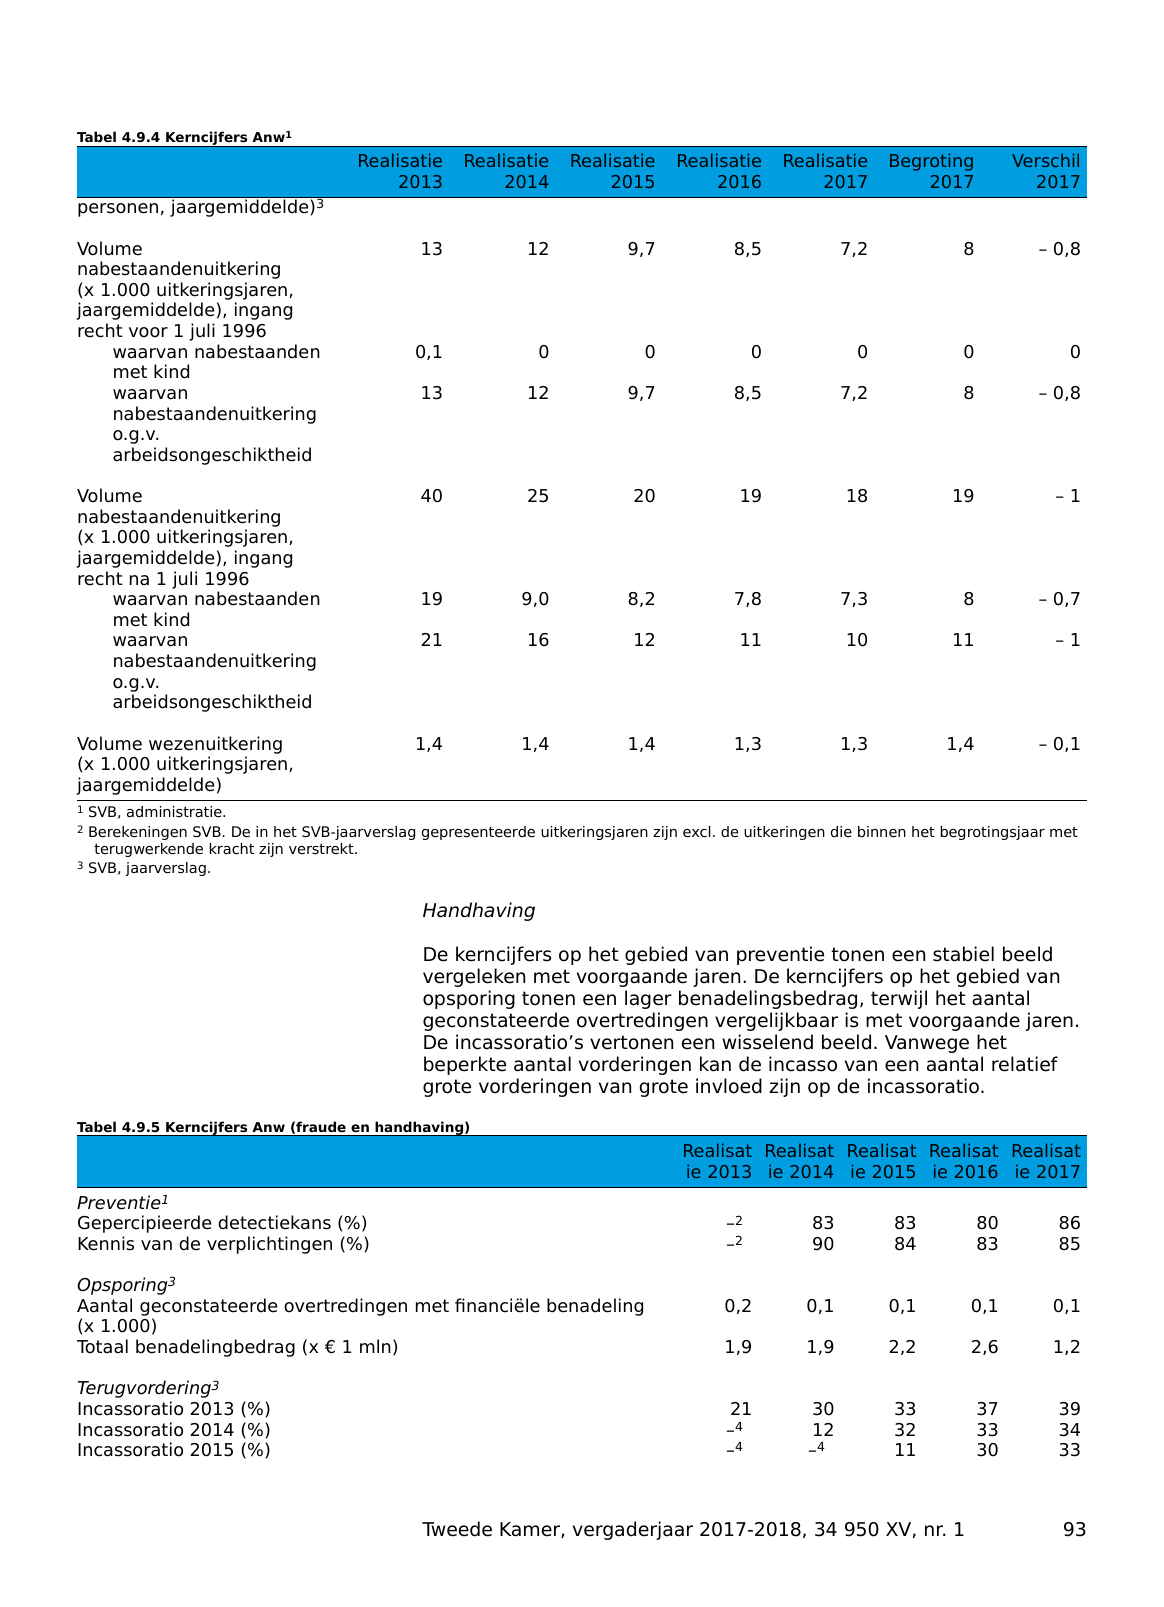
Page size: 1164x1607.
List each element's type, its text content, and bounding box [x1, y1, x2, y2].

table_cell 32 [840, 1420, 922, 1440]
table_cell [1005, 1255, 1087, 1275]
table_cell [661, 198, 768, 218]
table_cell [768, 713, 874, 733]
table_cell [77, 589, 106, 630]
table_cell 21 [343, 630, 449, 713]
table_cell [980, 713, 1087, 733]
table_cell [77, 713, 106, 733]
table_cell [1005, 1358, 1087, 1378]
table_cell 84 [840, 1234, 922, 1254]
table_cell [343, 465, 449, 486]
table_cell [555, 465, 661, 486]
table_cell [980, 465, 1087, 486]
subtitle Handhaving [422, 899, 1087, 922]
table_cell 83 [922, 1234, 1004, 1254]
table_cell [874, 198, 980, 218]
table_cell 12 [449, 383, 555, 465]
table_cell [106, 465, 342, 486]
table_cell Kennis van de verplichtingen (%) [77, 1234, 676, 1254]
table_cell Volume wezenuitkering (x 1.000 uitkeringsjaren, jaargemiddelde) [77, 734, 342, 800]
table_cell [449, 198, 555, 218]
table_cell – 0,8 [980, 383, 1087, 465]
table_cell Incassoratio 2013 (%) [77, 1399, 676, 1419]
table_cell waarvan nabestaandenuitkering o.g.v. arbeidsongeschiktheid [106, 630, 342, 713]
table_cell [661, 713, 768, 733]
table_cell 1,9 [758, 1337, 840, 1358]
table_cell [77, 218, 106, 238]
table_cell 7,2 [768, 383, 874, 465]
table_cell 19 [874, 486, 980, 589]
table_cell Realisatie 2015 [555, 147, 661, 197]
table_cell Aantal geconstateerde overtredingen met financiële benadeling (x 1.000) [77, 1296, 676, 1337]
table_cell [768, 218, 874, 238]
table_cell personen, jaargemiddelde)3 [77, 198, 342, 218]
table_cell 30 [922, 1440, 1004, 1461]
table_cell Realisatie 2016 [661, 147, 768, 197]
table_cell 9,0 [449, 589, 555, 630]
table_cell 39 [1005, 1399, 1087, 1419]
table_cell [840, 1358, 922, 1378]
table_cell waarvan nabestaanden met kind [106, 342, 342, 383]
table_cell [77, 342, 106, 383]
table_cell [676, 1378, 758, 1399]
table_cell 1 SVB, administratie. 2 Berekeningen SVB. De in het SVB-jaarverslag gepresenteerde uitkeringsjaren zijn excl. de uitkeringen die binnen het begrotingsjaar met terugwerkende kracht zijn verstrekt. 3 SVB, jaarverslag. [77, 801, 1087, 877]
table_cell [840, 1255, 922, 1275]
table_cell 0,1 [343, 342, 449, 383]
table_cell Incassoratio 2015 (%) [77, 1440, 676, 1461]
table_cell 25 [449, 486, 555, 589]
table_cell 2,6 [922, 1337, 1004, 1358]
table_cell 0 [980, 342, 1087, 383]
table_cell 85 [1005, 1234, 1087, 1254]
table_cell –4 [676, 1440, 758, 1461]
table_cell Volume nabestaandenuitkering (x 1.000 uitkeringsjaren, jaargemiddelde), ingang recht na 1 juli 1996 [77, 486, 342, 589]
table_cell 90 [758, 1234, 840, 1254]
table_cell 9,7 [555, 239, 661, 342]
table_cell [840, 1275, 922, 1296]
table_cell [758, 1275, 840, 1296]
table_cell 11 [840, 1440, 922, 1461]
table_cell [661, 465, 768, 486]
table_cell – 0,1 [980, 734, 1087, 800]
table_cell [758, 1378, 840, 1399]
table_cell –2 [676, 1213, 758, 1234]
table_cell Realisatie 2015 [840, 1136, 922, 1187]
table_cell 0 [661, 342, 768, 383]
table_cell 33 [922, 1420, 1004, 1440]
table_cell Totaal benadelingbedrag (x € 1 mln) [77, 1337, 676, 1358]
table_cell 0,1 [1005, 1296, 1087, 1337]
table_header Tabel 4.9.5 Kerncijfers Anw (fraude en handhaving) [77, 1120, 1087, 1135]
table_cell 1,4 [343, 734, 449, 800]
table_cell [555, 198, 661, 218]
table_cell [77, 630, 106, 713]
table_cell [676, 1358, 758, 1378]
table_cell [840, 1188, 922, 1213]
table_cell [758, 1255, 840, 1275]
table_cell Opsporing3 [77, 1275, 676, 1296]
table_cell 8,2 [555, 589, 661, 630]
table_cell 0 [449, 342, 555, 383]
table_cell Volume nabestaandenuitkering (x 1.000 uitkeringsjaren, jaargemiddelde), ingang recht voor 1 juli 1996 [77, 239, 342, 342]
table_cell [449, 465, 555, 486]
table_cell [77, 1255, 676, 1275]
table_cell 0 [768, 342, 874, 383]
table_cell [874, 218, 980, 238]
table_cell Realisatie 2016 [922, 1136, 1004, 1187]
table_cell –4 [676, 1420, 758, 1440]
table_cell 33 [840, 1399, 922, 1419]
table_cell [922, 1378, 1004, 1399]
table_cell 19 [661, 486, 768, 589]
table_cell Realisatie 2013 [676, 1136, 758, 1187]
table_cell 33 [1005, 1440, 1087, 1461]
table_cell 0,2 [676, 1296, 758, 1337]
table_cell waarvan nabestaandenuitkering o.g.v. arbeidsongeschiktheid [106, 383, 342, 465]
table_cell [874, 465, 980, 486]
table_cell [758, 1358, 840, 1378]
table_cell 20 [555, 486, 661, 589]
table_cell – 1 [980, 486, 1087, 589]
table_cell [1005, 1378, 1087, 1399]
table_cell 7,2 [768, 239, 874, 342]
table_cell [676, 1255, 758, 1275]
table_cell Verschil 2017 [980, 147, 1087, 197]
table_cell [661, 218, 768, 238]
table_cell [77, 1358, 676, 1378]
table_cell 8 [874, 239, 980, 342]
table_cell Incassoratio 2014 (%) [77, 1420, 676, 1440]
table_cell 0,1 [840, 1296, 922, 1337]
table_cell [922, 1358, 1004, 1378]
table_cell Realisatie 2017 [768, 147, 874, 197]
table_cell – 1 [980, 630, 1087, 713]
table_cell 9,7 [555, 383, 661, 465]
table_cell 21 [676, 1399, 758, 1419]
table_cell –4 [758, 1440, 840, 1461]
table_cell 12 [758, 1420, 840, 1440]
table_cell 2,2 [840, 1337, 922, 1358]
table_cell [77, 383, 106, 465]
table_cell 8 [874, 589, 980, 630]
table_cell [555, 713, 661, 733]
table_cell Terugvordering3 [77, 1378, 676, 1399]
table_cell Begroting 2017 [874, 147, 980, 197]
table_cell [343, 198, 449, 218]
table_cell 30 [758, 1399, 840, 1419]
table_cell 7,3 [768, 589, 874, 630]
table_cell [343, 713, 449, 733]
table_cell 1,2 [1005, 1337, 1087, 1358]
table_cell Preventie1 [77, 1188, 676, 1213]
table_cell 12 [555, 630, 661, 713]
table_cell 13 [343, 239, 449, 342]
table_cell 0 [555, 342, 661, 383]
table_cell 8,5 [661, 239, 768, 342]
table_cell [676, 1188, 758, 1213]
table_cell [922, 1275, 1004, 1296]
table_cell Gepercipieerde detectiekans (%) [77, 1213, 676, 1234]
table_cell 18 [768, 486, 874, 589]
table_cell 10 [768, 630, 874, 713]
table_cell Realisatie 2013 [343, 147, 449, 197]
table_cell 40 [343, 486, 449, 589]
table_cell 80 [922, 1213, 1004, 1234]
table_cell 1,4 [555, 734, 661, 800]
table_cell [343, 218, 449, 238]
table_cell 1,4 [449, 734, 555, 800]
table_cell [980, 218, 1087, 238]
table_cell [77, 147, 342, 197]
table_cell 0,1 [922, 1296, 1004, 1337]
table_cell [768, 465, 874, 486]
table_cell – 0,7 [980, 589, 1087, 630]
table_cell [758, 1188, 840, 1213]
table_cell 8,5 [661, 383, 768, 465]
table_cell 1,4 [874, 734, 980, 800]
table_cell 13 [343, 383, 449, 465]
table_cell [1005, 1188, 1087, 1213]
table_cell [106, 713, 342, 733]
text De kerncijfers op het gebied van preventie tonen een stabiel beeld vergeleken met voorgaande jaren. De kerncijfers op het gebied van opsporing tonen een lager benadelingsbedrag, terwijl het aantal geconstateerde overtredingen vergelijkbaar is met voorgaande jaren. De incassoratio’s vertonen een wisselend beeld. Vanwege het beperkte aantal vorderingen kan de incasso van een aantal relatief grote vorderingen van grote invloed zijn op de incassoratio. [422, 944, 1087, 1098]
table_cell 7,8 [661, 589, 768, 630]
table_cell 0 [874, 342, 980, 383]
table_cell 34 [1005, 1420, 1087, 1440]
table_cell 1,3 [768, 734, 874, 800]
table_cell [768, 198, 874, 218]
table_cell 19 [343, 589, 449, 630]
table_header Tabel 4.9.4 Kerncijfers Anw1 [77, 130, 1087, 146]
table_cell – 0,8 [980, 239, 1087, 342]
table_cell waarvan nabestaanden met kind [106, 589, 342, 630]
table_cell 0,1 [758, 1296, 840, 1337]
table_cell [840, 1378, 922, 1399]
table_cell [106, 218, 342, 238]
table_cell 11 [874, 630, 980, 713]
table_cell 8 [874, 383, 980, 465]
table_cell 83 [758, 1213, 840, 1234]
table_cell Realisatie 2017 [1005, 1136, 1087, 1187]
table_cell [555, 218, 661, 238]
table_cell Realisatie 2014 [758, 1136, 840, 1187]
table_cell 12 [449, 239, 555, 342]
table_cell [874, 713, 980, 733]
table_cell 83 [840, 1213, 922, 1234]
table_cell –2 [676, 1234, 758, 1254]
table_cell 11 [661, 630, 768, 713]
table_cell Realisatie 2014 [449, 147, 555, 197]
table_cell [922, 1188, 1004, 1213]
table_cell [449, 218, 555, 238]
table_cell [922, 1255, 1004, 1275]
table_cell [77, 1136, 676, 1187]
table_cell [980, 198, 1087, 218]
table_cell 16 [449, 630, 555, 713]
table_cell 1,3 [661, 734, 768, 800]
table_cell 86 [1005, 1213, 1087, 1234]
table_cell 1,9 [676, 1337, 758, 1358]
table_cell [1005, 1275, 1087, 1296]
table_cell 37 [922, 1399, 1004, 1419]
table_cell [77, 465, 106, 486]
table_cell [676, 1275, 758, 1296]
table_cell [449, 713, 555, 733]
